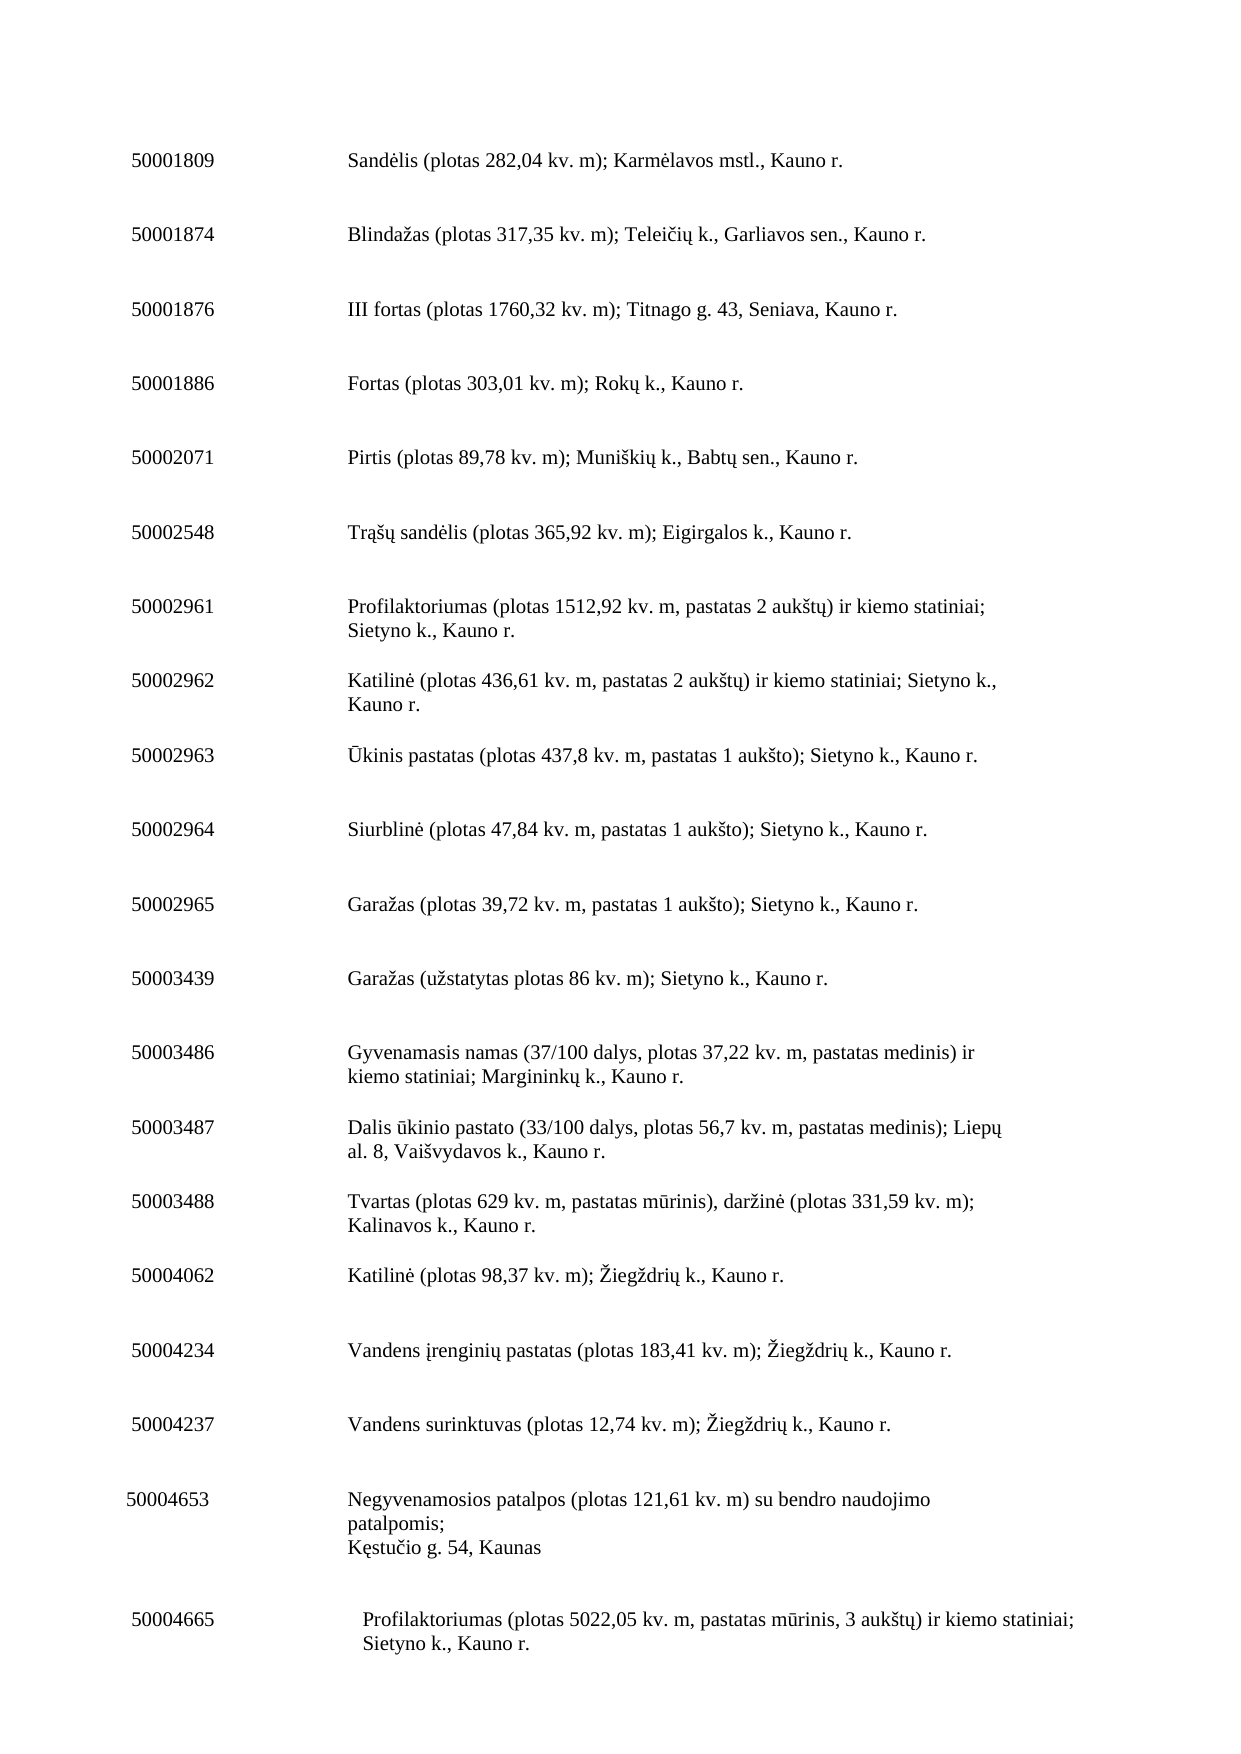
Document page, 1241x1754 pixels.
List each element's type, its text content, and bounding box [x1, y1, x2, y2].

table_cell 50004237 [115, 1412, 336, 1462]
table_cell 50004653 [115, 1486, 336, 1559]
table_cell [1037, 445, 1074, 496]
table_cell [1207, 1165, 1230, 1189]
table_cell [1201, 520, 1207, 570]
table_cell [101, 1115, 114, 1165]
table_cell [101, 148, 114, 198]
table_cell [101, 1607, 114, 1679]
table_cell [1201, 445, 1207, 496]
table_cell [1201, 719, 1207, 743]
table_cell [101, 1559, 114, 1583]
table_cell [101, 570, 114, 594]
table_cell [1104, 520, 1148, 570]
table_cell 50001874 [115, 222, 336, 272]
table_cell [1207, 743, 1230, 793]
table_cell [1201, 570, 1207, 594]
table_cell [1207, 1040, 1230, 1091]
table_cell [1163, 1412, 1192, 1462]
table_cell [101, 891, 114, 942]
table_cell [1104, 1486, 1148, 1559]
table_cell [1207, 1583, 1230, 1607]
table_cell [1193, 347, 1201, 371]
table_cell [1201, 594, 1207, 644]
table_cell [1207, 296, 1230, 347]
table_cell [101, 1189, 114, 1239]
table_cell Sandėlis (plotas 282,04 kv. m); Karmėlavos mstl., Kauno r. [336, 148, 1037, 198]
table_cell [1193, 1388, 1201, 1412]
table_cell [1207, 644, 1230, 668]
table_cell [115, 868, 1192, 891]
table_cell 50001886 [115, 371, 336, 421]
table_cell [1193, 1016, 1201, 1040]
table_cell [1207, 942, 1230, 966]
table_cell [1201, 1607, 1207, 1679]
table_cell [101, 1091, 114, 1114]
table_cell [115, 1091, 1192, 1114]
table_cell [1163, 743, 1192, 793]
table_cell [101, 966, 114, 1016]
table_cell [1201, 1314, 1207, 1338]
table_cell [1207, 570, 1230, 594]
table_cell [1077, 148, 1081, 198]
table_cell Tvartas (plotas 629 kv. m, pastatas mūrinis), daržinė (plotas 331,59 kv. m); Kalinavos k., Kauno r. [336, 1189, 1037, 1239]
table_cell III fortas (plotas 1760,32 kv. m); Titnago g. 43, Seniava, Kauno r. [336, 296, 1037, 347]
table_cell [101, 273, 114, 296]
table_cell [1104, 371, 1148, 421]
table_cell [1193, 966, 1201, 1016]
table_cell [1193, 1338, 1201, 1388]
table_cell [1163, 1486, 1192, 1559]
table_cell [1037, 296, 1074, 347]
table_cell [1207, 371, 1230, 421]
table_cell [1148, 1412, 1163, 1462]
table_cell [1148, 1040, 1163, 1091]
table_cell [1201, 1486, 1207, 1559]
table_cell [1163, 1338, 1192, 1388]
table_cell [1207, 817, 1230, 867]
table_cell [1193, 1239, 1201, 1263]
table_cell [101, 668, 114, 719]
table_cell [1037, 1040, 1074, 1091]
table_cell [115, 1165, 1192, 1189]
table_cell [1081, 1412, 1104, 1462]
table_cell [1193, 421, 1201, 445]
table_cell Vandens surinktuvas (plotas 12,74 kv. m); Žiegždrių k., Kauno r. [336, 1412, 1037, 1462]
table_cell Katilinė (plotas 436,61 kv. m, pastatas 2 aukštų) ir kiemo statiniai; Sietyno k., Kauno r. [336, 668, 1037, 719]
table_cell [115, 1239, 1192, 1263]
table_cell [1207, 1314, 1230, 1338]
table_cell [101, 719, 114, 743]
table_cell Katilinė (plotas 98,37 kv. m); Žiegždrių k., Kauno r. [336, 1263, 1037, 1314]
table_cell [1207, 1338, 1230, 1388]
table_cell [1077, 1486, 1081, 1559]
table_cell [1193, 793, 1201, 817]
table_cell [1201, 1239, 1207, 1263]
table_cell [1207, 1239, 1230, 1263]
table_cell [1037, 1486, 1074, 1559]
table_cell [101, 817, 114, 867]
table_cell [115, 496, 1192, 519]
table_cell [1104, 1189, 1148, 1239]
table_cell [1148, 1338, 1163, 1388]
table_cell [1081, 222, 1104, 272]
table_cell [1163, 296, 1192, 347]
table_cell [1207, 966, 1230, 1016]
table_cell [115, 942, 1192, 966]
table_cell [1201, 966, 1207, 1016]
table_cell [1193, 570, 1201, 594]
table_cell [1193, 1091, 1201, 1114]
table_cell [1207, 1463, 1230, 1486]
table_cell [101, 1338, 114, 1388]
table_cell [1163, 222, 1192, 272]
table_cell [1193, 1607, 1201, 1679]
table_cell Ūkinis pastatas (plotas 437,8 kv. m, pastatas 1 aukšto); Sietyno k., Kauno r. [336, 743, 1037, 793]
table_cell [1077, 445, 1081, 496]
table_cell [1104, 1040, 1148, 1091]
table_cell [1201, 817, 1207, 867]
table_cell [1207, 148, 1230, 198]
table_cell Gyvenamasis namas (37/100 dalys, plotas 37,22 kv. m, pastatas medinis) ir kiemo statiniai; Margininkų k., Kauno r. [336, 1040, 1037, 1091]
table_cell [115, 644, 1192, 668]
table_cell [1081, 520, 1104, 570]
table_cell [1104, 966, 1148, 1016]
table_cell [1201, 793, 1207, 817]
table_cell [1163, 371, 1192, 421]
table_cell [1081, 1040, 1104, 1091]
table_cell [1193, 198, 1201, 222]
table_cell [1207, 668, 1230, 719]
table_cell [1193, 719, 1201, 743]
table_cell [101, 1263, 114, 1314]
table_cell [115, 1559, 1192, 1583]
table_cell 50002961 [115, 594, 336, 644]
table_cell [1148, 296, 1163, 347]
table_cell [101, 868, 114, 891]
table_cell [115, 1016, 1192, 1040]
table_cell 50001876 [115, 296, 336, 347]
table_cell [1193, 1559, 1201, 1583]
table_cell [1193, 222, 1201, 272]
table_cell [1104, 743, 1148, 793]
table_cell [1207, 1263, 1230, 1314]
table_cell [101, 1239, 114, 1263]
table_cell [101, 445, 114, 496]
table_cell [1201, 1583, 1207, 1607]
table_cell [101, 1314, 114, 1338]
table_cell [115, 1463, 1192, 1486]
table_cell [101, 594, 114, 644]
table_cell [1148, 1115, 1163, 1165]
table_cell [1207, 496, 1230, 519]
table_cell [1201, 148, 1207, 198]
table_cell [1077, 296, 1081, 347]
table_cell [1163, 668, 1192, 719]
table_cell [1201, 1338, 1207, 1388]
table_cell [101, 743, 114, 793]
table_cell [1037, 520, 1074, 570]
table_cell [1201, 1016, 1207, 1040]
table_cell [1104, 817, 1148, 867]
table_cell [1193, 1463, 1201, 1486]
table_cell [1163, 1263, 1192, 1314]
table_cell [1193, 1263, 1201, 1314]
table_cell [1207, 520, 1230, 570]
table_cell [101, 1165, 114, 1189]
table_cell [1201, 1412, 1207, 1462]
table_cell [1077, 222, 1081, 272]
table_cell [1104, 222, 1148, 272]
table_cell [1201, 222, 1207, 272]
table_cell [101, 1016, 114, 1040]
table_cell [1081, 1263, 1104, 1314]
table_cell [1077, 966, 1081, 1016]
table_cell [1081, 743, 1104, 793]
table_cell [101, 520, 114, 570]
table_cell [1081, 594, 1104, 644]
table_cell [1207, 1091, 1230, 1114]
table_cell Pirtis (plotas 89,78 kv. m); Muniškių k., Babtų sen., Kauno r. [336, 445, 1037, 496]
table_cell [115, 570, 1192, 594]
table_cell [1104, 1263, 1148, 1314]
table_cell [1148, 222, 1163, 272]
table_cell [1193, 371, 1201, 421]
table_cell [1104, 296, 1148, 347]
table_cell [1207, 719, 1230, 743]
table_cell [1081, 1486, 1104, 1559]
table_cell [1201, 496, 1207, 519]
table_cell [1193, 644, 1201, 668]
table_cell [101, 1412, 114, 1462]
table_cell [1148, 148, 1163, 198]
table_cell [1037, 148, 1074, 198]
table_cell [1148, 1607, 1163, 1679]
table_cell [1148, 1263, 1163, 1314]
table_cell 50003487 [115, 1115, 336, 1165]
table_cell [1148, 1486, 1163, 1559]
table_cell [1148, 520, 1163, 570]
table_cell [1077, 743, 1081, 793]
table_cell [1081, 445, 1104, 496]
table_cell [1037, 1189, 1074, 1239]
table_cell [1193, 1115, 1201, 1165]
table_cell [1037, 1115, 1074, 1165]
table_cell [115, 198, 1192, 222]
table_cell [1077, 1338, 1081, 1388]
table_cell [115, 1314, 1192, 1338]
table_cell [1201, 347, 1207, 371]
table_cell [1037, 1263, 1074, 1314]
table_cell [101, 371, 114, 421]
table_cell [1077, 668, 1081, 719]
table_cell [1207, 891, 1230, 942]
table_cell [1201, 1189, 1207, 1239]
table_cell [1193, 1486, 1201, 1559]
table_cell [1104, 1115, 1148, 1165]
table_cell 50004234 [115, 1338, 336, 1388]
table_cell 50003486 [115, 1040, 336, 1091]
table_cell [101, 1583, 114, 1607]
table_cell [1037, 817, 1074, 867]
table_cell [1201, 644, 1207, 668]
table_cell [1207, 1607, 1230, 1679]
table_cell Profilaktoriumas (plotas 5022,05 kv. m, pastatas mūrinis, 3 aukštų) ir kiemo statiniai; Sietyno k., Kauno r. [351, 1607, 1148, 1679]
table_cell [1193, 296, 1201, 347]
table_cell [1201, 1559, 1207, 1583]
table_cell [1201, 371, 1207, 421]
table_cell [1201, 868, 1207, 891]
table_cell [1201, 296, 1207, 347]
table_cell [1193, 942, 1201, 966]
table_cell [1077, 1189, 1081, 1239]
table_cell [1193, 445, 1201, 496]
table_cell Blindažas (plotas 317,35 kv. m); Teleičių k., Garliavos sen., Kauno r. [336, 222, 1037, 272]
table_cell [1201, 1463, 1207, 1486]
table_cell [1193, 496, 1201, 519]
table_cell 50003488 [115, 1189, 336, 1239]
table_cell [101, 1486, 114, 1559]
table_cell [1077, 817, 1081, 867]
table_cell [115, 1388, 1192, 1412]
table_cell [1163, 594, 1192, 644]
table_cell [1201, 1263, 1207, 1314]
table_cell [101, 421, 114, 445]
table_cell [1207, 222, 1230, 272]
table_cell [1148, 668, 1163, 719]
table_cell 50002965 [115, 891, 336, 942]
table_cell [1163, 1607, 1192, 1679]
table_cell [101, 296, 114, 347]
table_cell [101, 496, 114, 519]
table_cell [1207, 868, 1230, 891]
table_cell [1193, 1314, 1201, 1338]
table_cell [1201, 942, 1207, 966]
table_cell [1193, 868, 1201, 891]
table_cell [1037, 222, 1074, 272]
table_cell [1207, 445, 1230, 496]
table_cell [1201, 1091, 1207, 1114]
table_cell [101, 222, 114, 272]
table_cell [1207, 1016, 1230, 1040]
table_cell [1207, 1412, 1230, 1462]
table_cell [1193, 1412, 1201, 1462]
table_cell [1201, 743, 1207, 793]
table_cell 50001809 [115, 148, 336, 198]
table_cell Negyvenamosios patalpos (plotas 121,61 kv. m) su bendro naudojimo patalpomis; Kęstučio g. 54, Kaunas [336, 1486, 1037, 1559]
table_cell [1104, 594, 1148, 644]
table_cell [1104, 148, 1148, 198]
table_cell [1163, 1189, 1192, 1239]
table_cell [1104, 668, 1148, 719]
table_cell [1163, 1115, 1192, 1165]
table_cell [1207, 198, 1230, 222]
table_cell [1037, 668, 1074, 719]
table_cell Garažas (užstatytas plotas 86 kv. m); Sietyno k., Kauno r. [336, 966, 1037, 1016]
table_cell [1193, 520, 1201, 570]
table_cell [101, 942, 114, 966]
table_cell [1081, 1189, 1104, 1239]
table_cell [1037, 966, 1074, 1016]
table_cell [1077, 520, 1081, 570]
table_cell [1148, 817, 1163, 867]
table_cell [1193, 668, 1201, 719]
table_cell [1163, 966, 1192, 1016]
table_cell [1201, 421, 1207, 445]
table_cell [1037, 1412, 1074, 1462]
table_cell [1193, 148, 1201, 198]
table_cell Trąšų sandėlis (plotas 365,92 kv. m); Eigirgalos k., Kauno r. [336, 520, 1037, 570]
table_cell [1207, 1115, 1230, 1165]
table_cell [1201, 198, 1207, 222]
table_cell [101, 644, 114, 668]
table_cell 50004062 [115, 1263, 336, 1314]
table_cell [1037, 743, 1074, 793]
table_cell [1077, 1263, 1081, 1314]
table_cell [1081, 966, 1104, 1016]
table_cell [1207, 594, 1230, 644]
table_cell [1104, 1412, 1148, 1462]
table_cell [1037, 594, 1074, 644]
table_cell [1201, 1115, 1207, 1165]
table_cell [1037, 1338, 1074, 1388]
table_cell 50002963 [115, 743, 336, 793]
table_cell 50002964 [115, 817, 336, 867]
table_cell [1104, 445, 1148, 496]
table_cell [101, 198, 114, 222]
table_cell 50002548 [115, 520, 336, 570]
table_cell Siurblinė (plotas 47,84 kv. m, pastatas 1 aukšto); Sietyno k., Kauno r. [336, 817, 1037, 867]
table_cell [1163, 148, 1192, 198]
table_cell [1193, 1189, 1201, 1239]
table_cell [115, 421, 1192, 445]
table_cell [1201, 273, 1207, 296]
table_cell [1193, 1040, 1201, 1091]
table_cell [1207, 1189, 1230, 1239]
table_cell [1081, 148, 1104, 198]
table_cell 50003439 [115, 966, 336, 1016]
table_cell [1207, 1486, 1230, 1559]
table_cell [115, 273, 1192, 296]
table_cell [115, 347, 1192, 371]
table_cell [1148, 371, 1163, 421]
table_cell 50002071 [115, 445, 336, 496]
table_cell [1104, 1338, 1148, 1388]
table_cell [1077, 1040, 1081, 1091]
table_cell [1077, 1412, 1081, 1462]
table_cell [1081, 1115, 1104, 1165]
table_cell [1081, 296, 1104, 347]
table_cell [101, 1463, 114, 1486]
table_cell [1207, 273, 1230, 296]
table_cell [1163, 1040, 1192, 1091]
table_cell [1037, 371, 1074, 421]
table_cell [1148, 966, 1163, 1016]
table_cell [101, 1040, 114, 1091]
table_cell 50004665 [115, 1607, 351, 1679]
table_cell Vandens įrenginių pastatas (plotas 183,41 kv. m); Žiegždrių k., Kauno r. [336, 1338, 1037, 1388]
table_cell [1201, 668, 1207, 719]
table_cell [1193, 594, 1201, 644]
table_cell [1163, 817, 1192, 867]
table_cell [1077, 1115, 1081, 1165]
table_cell [1081, 817, 1104, 867]
table_cell [115, 719, 1192, 743]
table_cell [1148, 1189, 1163, 1239]
table_cell [1163, 445, 1192, 496]
table_cell 50002962 [115, 668, 336, 719]
table_cell [1201, 1388, 1207, 1412]
table_cell [1163, 520, 1192, 570]
table_cell [1201, 1165, 1207, 1189]
table_cell [1201, 1040, 1207, 1091]
table_cell [1081, 668, 1104, 719]
table_cell [1148, 743, 1163, 793]
table_cell [1207, 1559, 1230, 1583]
table_cell [1077, 594, 1081, 644]
table_cell [1148, 445, 1163, 496]
table_cell [1193, 817, 1201, 867]
table_cell [1193, 273, 1201, 296]
table_cell [101, 347, 114, 371]
table_cell [1207, 421, 1230, 445]
table_cell [1207, 793, 1230, 817]
table_cell Dalis ūkinio pastato (33/100 dalys, plotas 56,7 kv. m, pastatas medinis); Liepų al. 8, Vaišvydavos k., Kauno r. [336, 1115, 1037, 1165]
table_cell Fortas (plotas 303,01 kv. m); Rokų k., Kauno r. [336, 371, 1037, 421]
table_cell [1148, 594, 1163, 644]
table_cell [1193, 1583, 1201, 1607]
table_cell [1207, 347, 1230, 371]
table_cell [101, 793, 114, 817]
table_cell [1081, 1338, 1104, 1388]
table_cell [115, 1583, 1192, 1607]
table_cell [101, 1388, 114, 1412]
table_cell [1077, 371, 1081, 421]
table_cell [1193, 743, 1201, 793]
table_cell Profilaktoriumas (plotas 1512,92 kv. m, pastatas 2 aukštų) ir kiemo statiniai; Sietyno k., Kauno r. [336, 594, 1037, 644]
table_cell Garažas (plotas 39,72 kv. m, pastatas 1 aukšto); Sietyno k., Kauno r. [336, 891, 1207, 942]
table_cell [1207, 1388, 1230, 1412]
table_cell [115, 793, 1192, 817]
table_cell [1193, 1165, 1201, 1189]
table_cell [1081, 371, 1104, 421]
